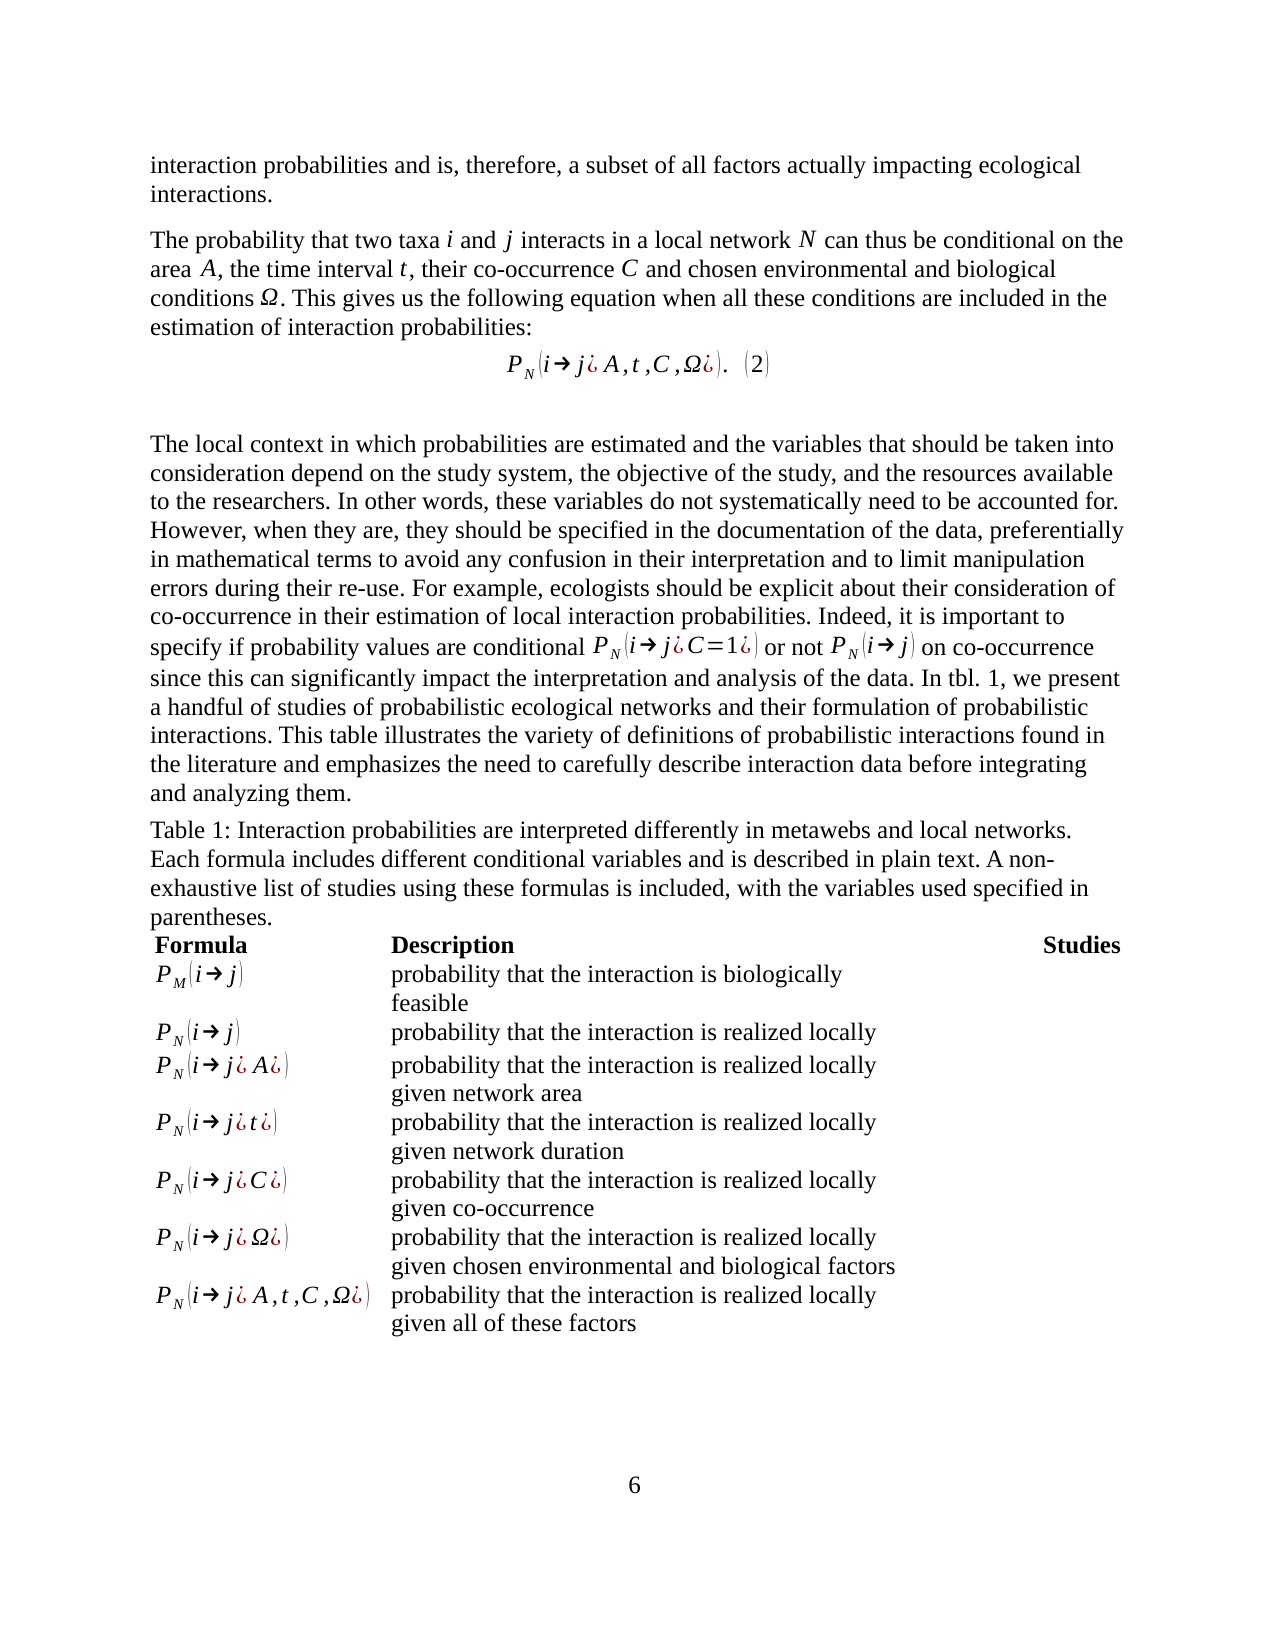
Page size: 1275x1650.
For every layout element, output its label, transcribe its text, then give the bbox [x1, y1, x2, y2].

table_cell [150, 1017, 386, 1050]
table_cell probability that the interaction is biologically feasible [386, 959, 918, 1017]
table_cell [918, 1107, 1125, 1165]
table_cell probability that the interaction is realized locally given all of these factors [386, 1280, 918, 1337]
table_cell probability that the interaction is realized locally given network duration [386, 1107, 918, 1165]
table_cell probability that the interaction is realized locally given network area [386, 1050, 918, 1107]
table_cell [150, 1222, 386, 1280]
table_cell [918, 1222, 1125, 1280]
table_cell probability that the interaction is realized locally [386, 1017, 918, 1050]
table_cell [150, 1107, 386, 1165]
text The local context in which probabilities are estimated and the variables that should be taken into consideration depend on the study system, the objective of the study, and the resources available to the researchers. In other words, these variables do not systematically need to be accounted for. However, when they are, they should be specified in the documentation of the data, preferentially in mathematical terms to avoid any confusion in their interpretation and to limit manipulation errors during their re-use. For example, ecologists should be explicit about their consideration of co-occurrence in their estimation of local interaction probabilities. Indeed, it is important to specify if probability values are conditional or not on co-occurrence since this can significantly impact the interpretation and analysis of the data. In tbl. 1, we present a handful of studies of probabilistic ecological networks and their formulation of probabilistic interactions. This table illustrates the variety of definitions of probabilistic interactions found in the literature and emphasizes the need to carefully describe interaction data before integrating and analyzing them. [150, 429, 1125, 807]
table_header Studies [918, 931, 1125, 959]
table_cell [918, 1050, 1125, 1107]
text Table 1: Interaction probabilities are interpreted differently in metawebs and local networks. Each formula includes different conditional variables and is described in plain text. A non-exhaustive list of studies using these formulas is included, with the variables used specified in parentheses. [150, 816, 1125, 931]
table_cell [150, 1050, 386, 1107]
table_cell [918, 959, 1125, 1017]
table_header Description [386, 931, 918, 959]
text interaction probabilities and is, therefore, a subset of all factors actually impacting ecological interactions. [150, 150, 1125, 207]
table_cell [150, 959, 386, 1017]
text The probability that two taxa and interacts in a local network can thus be conditional on the area , the time interval , their co-occurrence and chosen environmental and biological conditions . This gives us the following equation when all these conditions are included in the estimation of interaction probabilities: [150, 225, 1125, 340]
table_header Formula [150, 931, 386, 959]
table_cell probability that the interaction is realized locally given chosen environmental and biological factors [386, 1222, 918, 1280]
table_cell [918, 1165, 1125, 1222]
table_cell [918, 1017, 1125, 1050]
table_cell [918, 1280, 1125, 1337]
table_cell probability that the interaction is realized locally given co-occurrence [386, 1165, 918, 1222]
table_cell [150, 1280, 386, 1337]
table_cell [150, 1165, 386, 1222]
